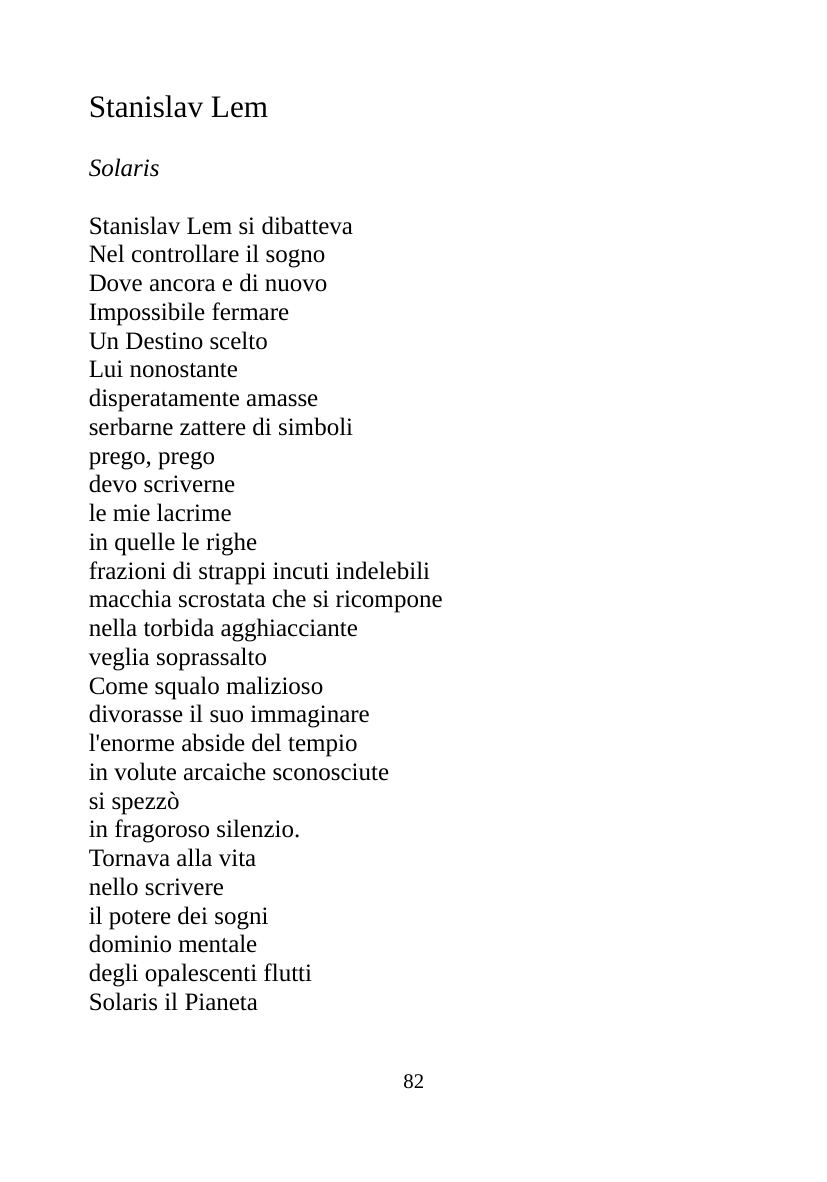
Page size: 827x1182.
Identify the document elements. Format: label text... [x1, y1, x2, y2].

text Nel controllare il sogno [88, 239, 738, 268]
text dominio mentale [88, 929, 738, 958]
text divorasse il suo immaginare [88, 699, 738, 728]
text degli opalescenti flutti [88, 958, 738, 987]
text Dove ancora e di nuovo [88, 268, 738, 297]
text Come squalo malizioso [88, 671, 738, 699]
text Tornava alla vita [88, 843, 738, 872]
text in volute arcaiche sconosciute [88, 757, 738, 786]
text Impossibile fermare [88, 297, 738, 326]
text Solaris il Pianeta [88, 987, 738, 1016]
text serbarne zattere di simboli [88, 412, 738, 441]
text Stanislav Lem si dibatteva [88, 182, 738, 239]
text prego, prego [88, 441, 738, 469]
text si spezzò [88, 786, 738, 814]
text disperatamente amasse [88, 383, 738, 412]
text macchia scrostata che si ricompone [88, 584, 738, 613]
text frazioni di strappi incuti indelebili [88, 556, 738, 584]
text il potere dei sogni [88, 901, 738, 929]
text Stanislav Lem [88, 88, 738, 124]
text le mie lacrime [88, 498, 738, 527]
text devo scriverne [88, 469, 738, 498]
text nello scrivere [88, 872, 738, 901]
text Un Destino scelto [88, 326, 738, 354]
text veglia soprassalto [88, 642, 738, 671]
text in fragoroso silenzio. [88, 814, 738, 843]
text Solaris [88, 153, 738, 182]
text l'enorme abside del tempio [88, 728, 738, 757]
text Lui nonostante [88, 354, 738, 383]
text in quelle le righe [88, 527, 738, 556]
text nella torbida agghiacciante [88, 613, 738, 642]
